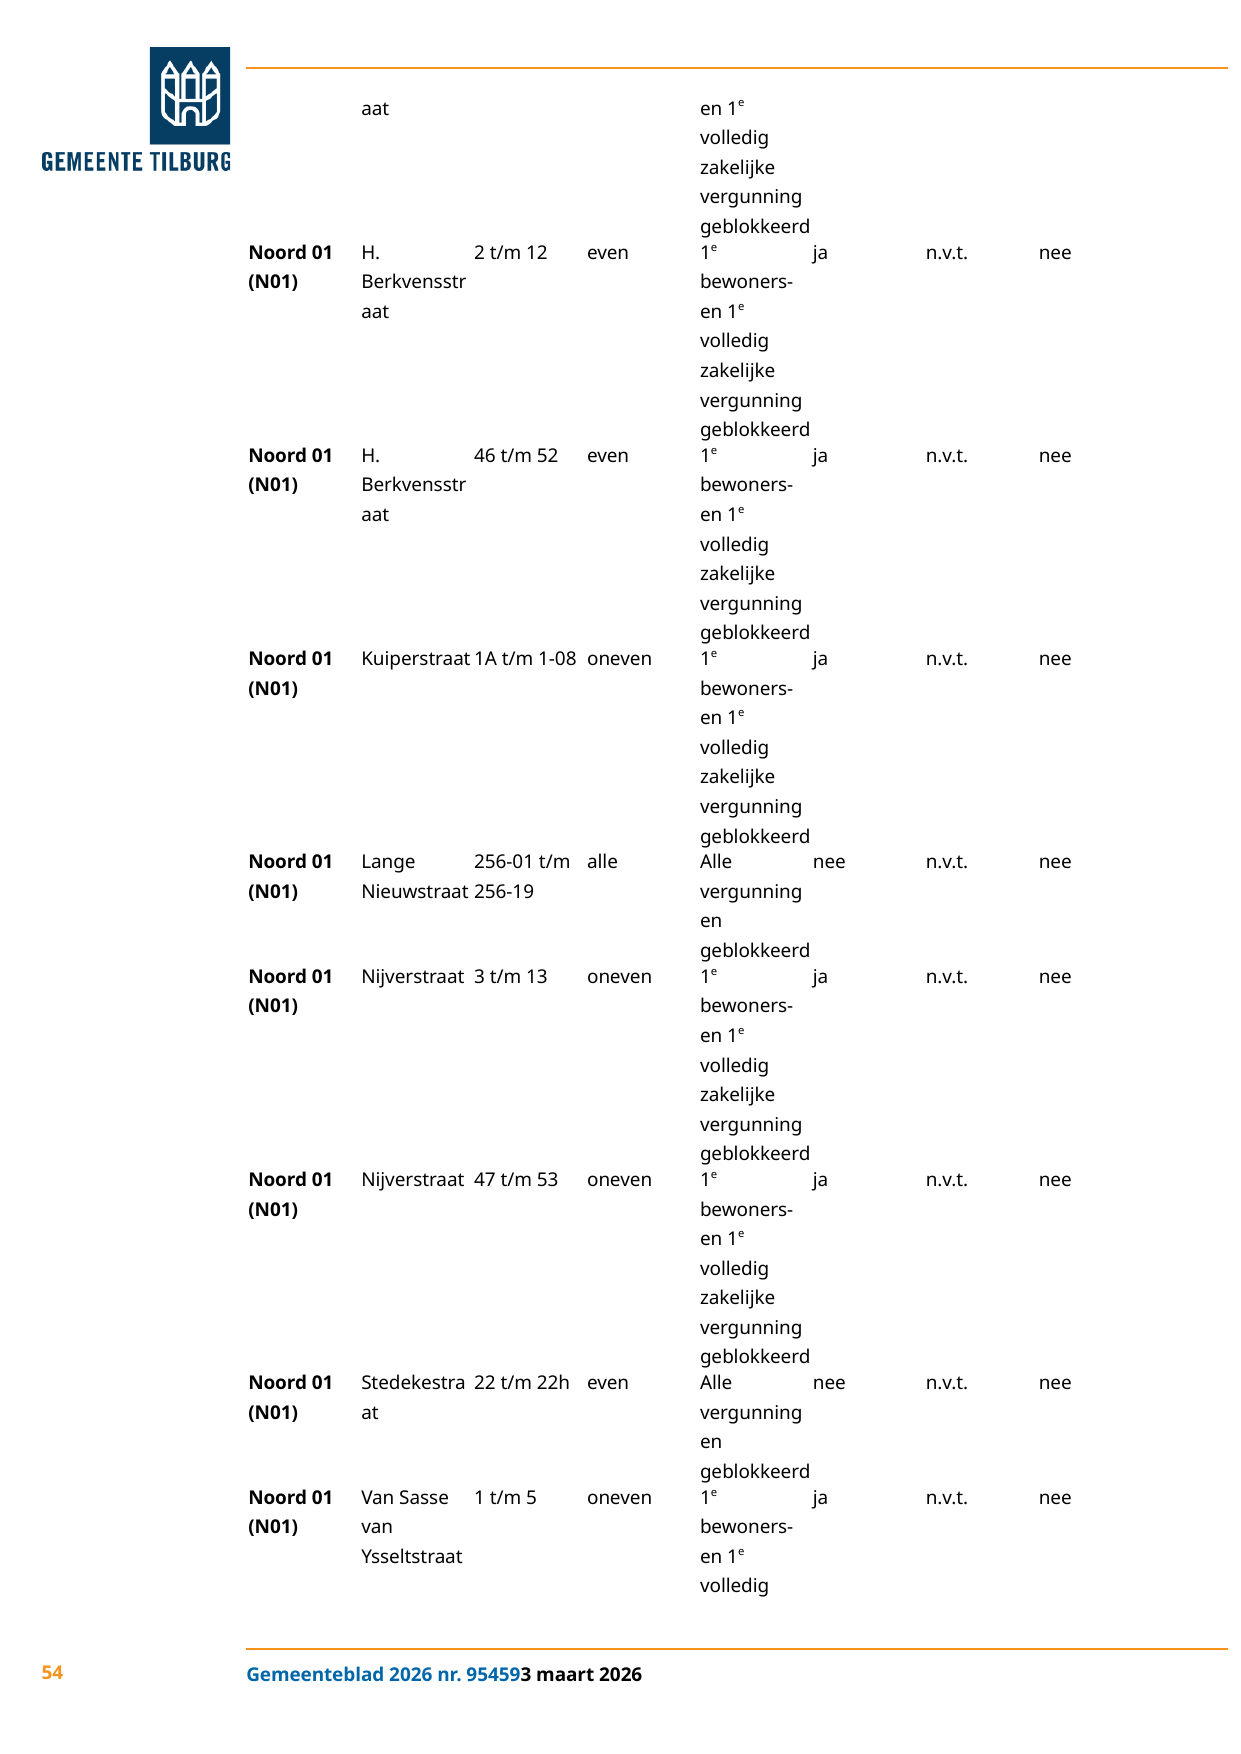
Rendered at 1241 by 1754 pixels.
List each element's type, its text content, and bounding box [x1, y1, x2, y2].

table_cell Alle vergunningen geblokkeerd [700, 1370, 813, 1484]
table_cell Alle vergunningen geblokkeerd [700, 849, 813, 963]
table_cell ja [813, 963, 926, 1166]
table_cell nee [1039, 239, 1152, 442]
table_cell ja [813, 239, 926, 442]
table_cell Lange Nieuwstraat [361, 849, 474, 963]
table_cell 3 t/m 13 [474, 963, 587, 1166]
table_cell Noord 01 (N01) [248, 849, 361, 963]
table_cell ja [813, 645, 926, 848]
table_cell [1039, 95, 1152, 239]
table_cell n.v.t. [926, 1484, 1038, 1598]
table_cell even [587, 239, 700, 442]
table_cell nee [1039, 1166, 1152, 1369]
table_cell [248, 95, 361, 239]
table_cell nee [1039, 849, 1152, 963]
table_cell 2 t/m 12 [474, 239, 587, 442]
table_cell oneven [587, 1166, 700, 1369]
table_cell 1e bewoners- en 1e volledig zakelijke vergunning geblokkeerd [700, 645, 813, 848]
table_cell ja [813, 1166, 926, 1369]
table_cell Noord 01 (N01) [248, 645, 361, 848]
table_cell Nijverstraat [361, 963, 474, 1166]
table_cell 47 t/m 53 [474, 1166, 587, 1369]
table_cell n.v.t. [926, 963, 1038, 1166]
table_cell even [587, 1370, 700, 1484]
table_cell 46 t/m 52 [474, 442, 587, 645]
table_cell 1e bewoners- en 1e volledig zakelijke vergunning geblokkeerd [700, 239, 813, 442]
table_cell Noord 01 (N01) [248, 442, 361, 645]
table_cell 1e bewoners- en 1e volledig zakelijke vergunning geblokkeerd [700, 963, 813, 1166]
picture [41, 47, 231, 172]
table_cell 1e bewoners- en 1e volledig zakelijke vergunning geblokkeerd [700, 1166, 813, 1369]
table_cell nee [1039, 1484, 1152, 1598]
table_cell n.v.t. [926, 239, 1038, 442]
table_cell [813, 95, 926, 239]
table_cell 1 t/m 5 [474, 1484, 587, 1598]
table_cell 22 t/m 22h [474, 1370, 587, 1484]
table_cell 1e bewoners- en 1e volledig zakelijke vergunning geblokkeerd [700, 442, 813, 645]
table_cell Noord 01 (N01) [248, 1370, 361, 1484]
table_cell oneven [587, 645, 700, 848]
table_cell Noord 01 (N01) [248, 1484, 361, 1598]
table_cell n.v.t. [926, 645, 1038, 848]
table_cell Kuiperstraat [361, 645, 474, 848]
table_cell oneven [587, 963, 700, 1166]
table_cell nee [1039, 442, 1152, 645]
table_cell n.v.t. [926, 849, 1038, 963]
table_cell alle [587, 849, 700, 963]
table_cell [474, 95, 587, 239]
table_cell oneven [587, 1484, 700, 1598]
table_cell even [587, 442, 700, 645]
table_cell Nijverstraat [361, 1166, 474, 1369]
table_cell Stedekestraat [361, 1370, 474, 1484]
table_cell Noord 01 (N01) [248, 1166, 361, 1369]
table_cell nee [1039, 1370, 1152, 1484]
table_cell n.v.t. [926, 442, 1038, 645]
table_cell Van Sasse van Ysseltstraat [361, 1484, 474, 1598]
table_cell aat [361, 95, 474, 239]
table_cell [587, 95, 700, 239]
table_cell nee [813, 849, 926, 963]
table_cell Noord 01 (N01) [248, 239, 361, 442]
table_cell [926, 95, 1038, 239]
table_cell nee [1039, 963, 1152, 1166]
table_cell nee [1039, 645, 1152, 848]
table_cell Noord 01 (N01) [248, 963, 361, 1166]
table_cell en 1e volledig zakelijke vergunning geblokkeerd [700, 95, 813, 239]
table_cell n.v.t. [926, 1166, 1038, 1369]
table_cell n.v.t. [926, 1370, 1038, 1484]
table_cell 256-01 t/m 256-19 [474, 849, 587, 963]
table_cell ja [813, 442, 926, 645]
table_cell ja [813, 1484, 926, 1598]
table_cell H. Berkvensstraat [361, 442, 474, 645]
table_cell nee [813, 1370, 926, 1484]
table_cell H. Berkvensstraat [361, 239, 474, 442]
table_cell 1A t/m 1-08 [474, 645, 587, 848]
table_cell 1e bewoners- en 1e volledig [700, 1484, 813, 1598]
